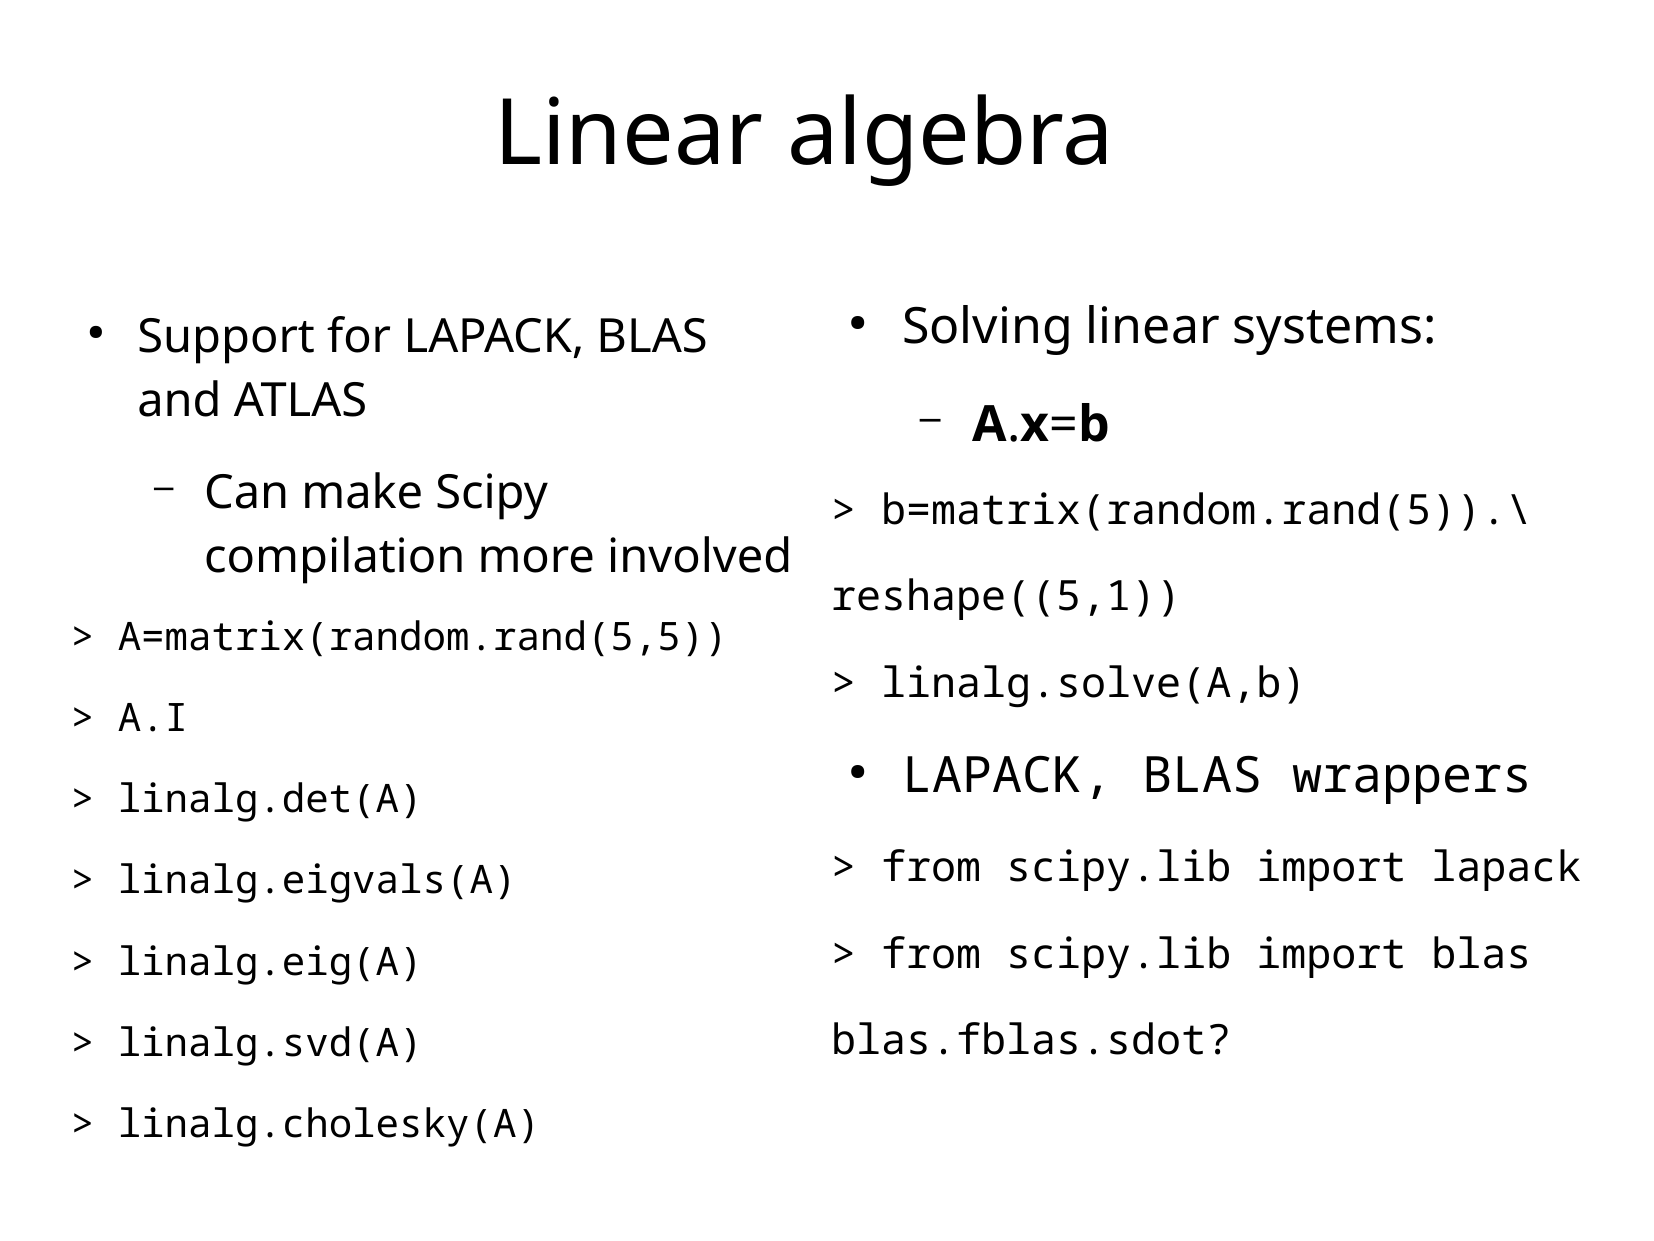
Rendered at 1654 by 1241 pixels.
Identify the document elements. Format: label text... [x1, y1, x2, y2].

title Linear algebra [79, 25, 1531, 233]
list Solving linear systems: A.x=b > b=matrix(random.rand(5)).\ reshape((5,1)) > linalg.solve(A,b) LAPACK, BLAS wrappers > from scipy.lib import lapack > from scipy.lib import blas blas.fblas.sdot? [831, 289, 1633, 1094]
list Support for LAPACK, BLAS and ATLAS Can make Scipy compilation more involved > A=matrix(random.rand(5,5)) > A.I > linalg.det(A) > linalg.eigvals(A) > linalg.eig(A) > linalg.svd(A) > linalg.cholesky(A) [70, 302, 798, 1174]
